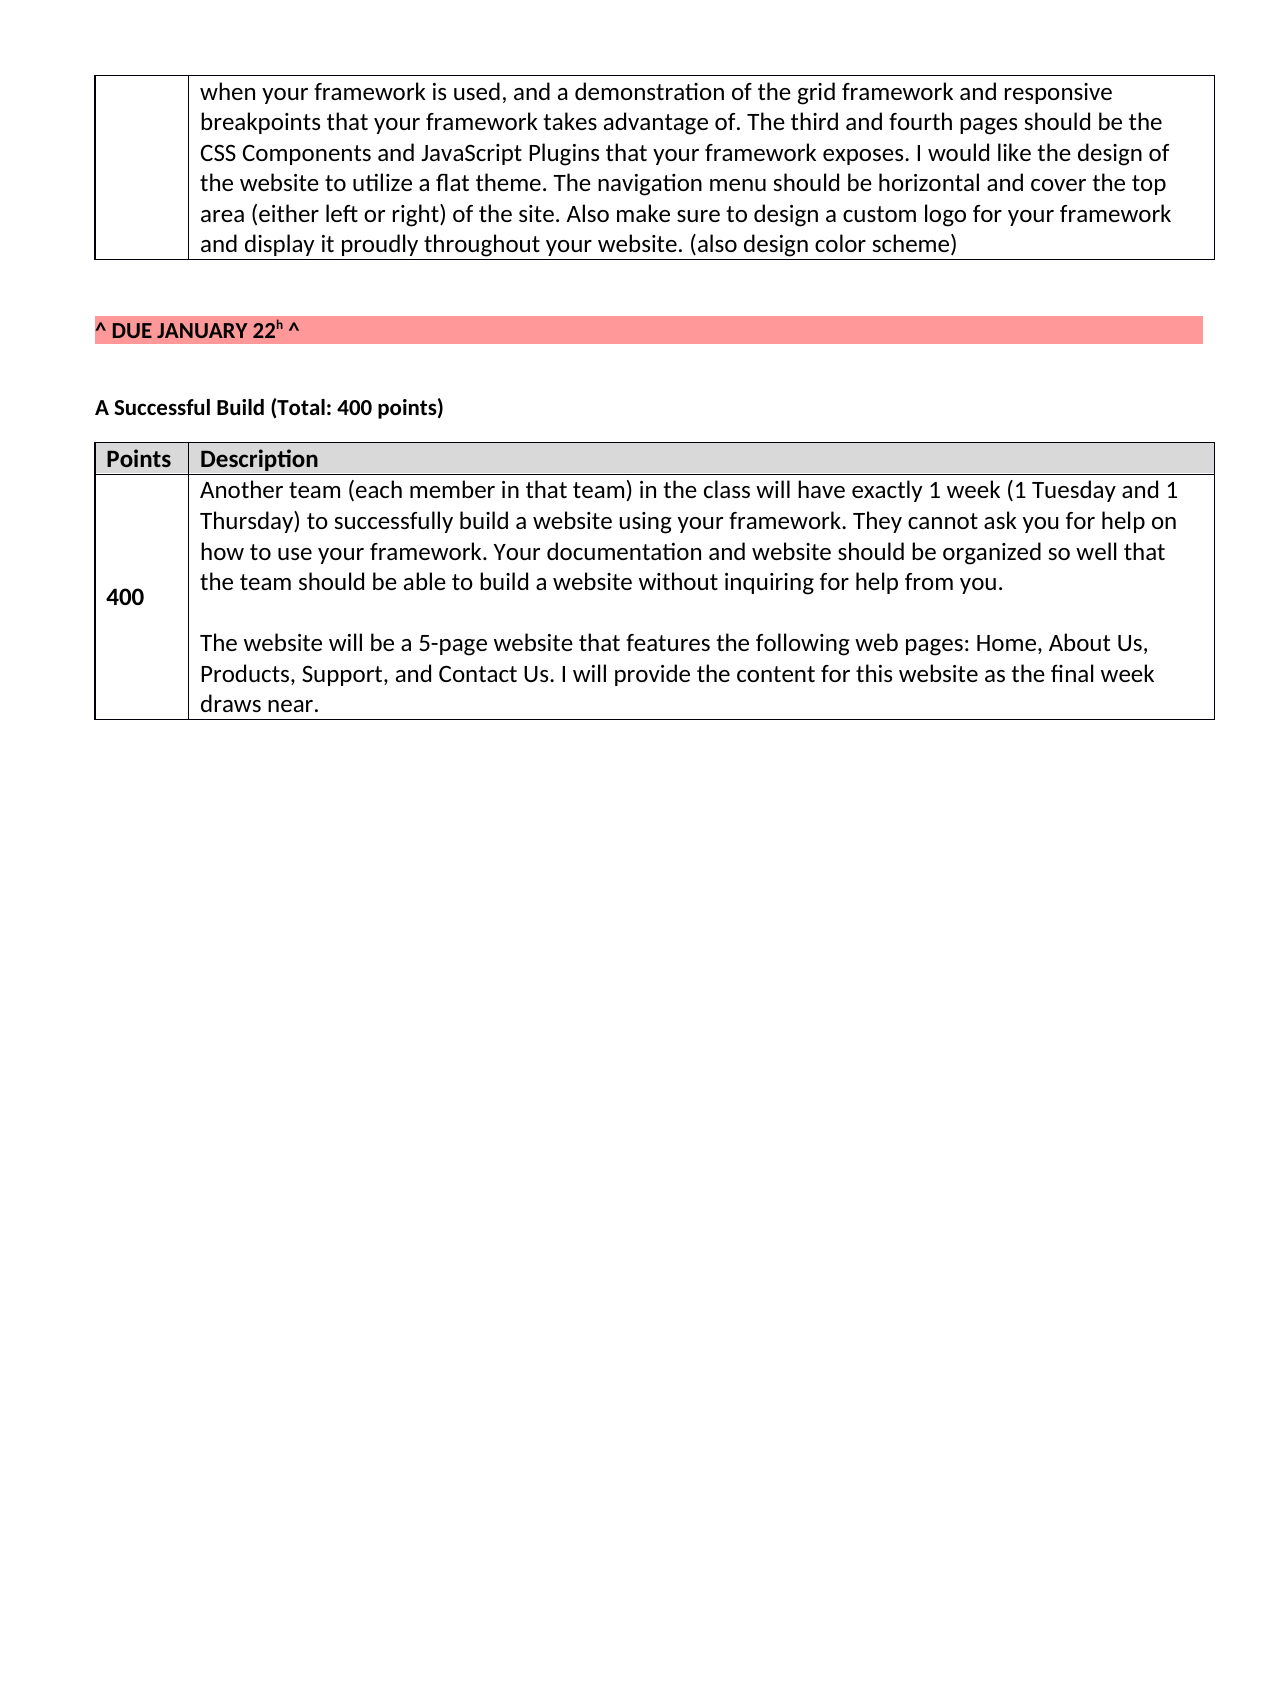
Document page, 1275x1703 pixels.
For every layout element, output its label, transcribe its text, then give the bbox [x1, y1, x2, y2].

table_header Description [189, 443, 1214, 473]
table_cell 400 [96, 475, 188, 719]
text A Successful Build (Total: 400 points) [95, 393, 1203, 421]
table_cell when your framework is used, and a demonstration of the grid framework and responsive breakpoints that your framework takes advantage of. The third and fourth pages should be the CSS Components and JavaScript Plugins that your framework exposes. I would like the design of the website to utilize a flat theme. The navigation menu should be horizontal and cover the top area (either left or right) of the site. Also make sure to design a custom logo for your framework and display it proudly throughout your website. (also design color scheme) [189, 76, 1214, 259]
text ^ DUE JANUARY 22h ^ [95, 316, 1203, 344]
table_header Points [96, 443, 188, 473]
table_cell Another team (each member in that team) in the class will have exactly 1 week (1 Tuesday and 1 Thursday) to successfully build a website using your framework. They cannot ask you for help on how to use your framework. Your documentation and website should be organized so well that the team should be able to build a website without inquiring for help from you. The website will be a 5-page website that features the following web pages: Home, About Us, Products, Support, and Contact Us. I will provide the content for this website as the final week draws near. [189, 475, 1214, 719]
table_cell [96, 76, 188, 259]
